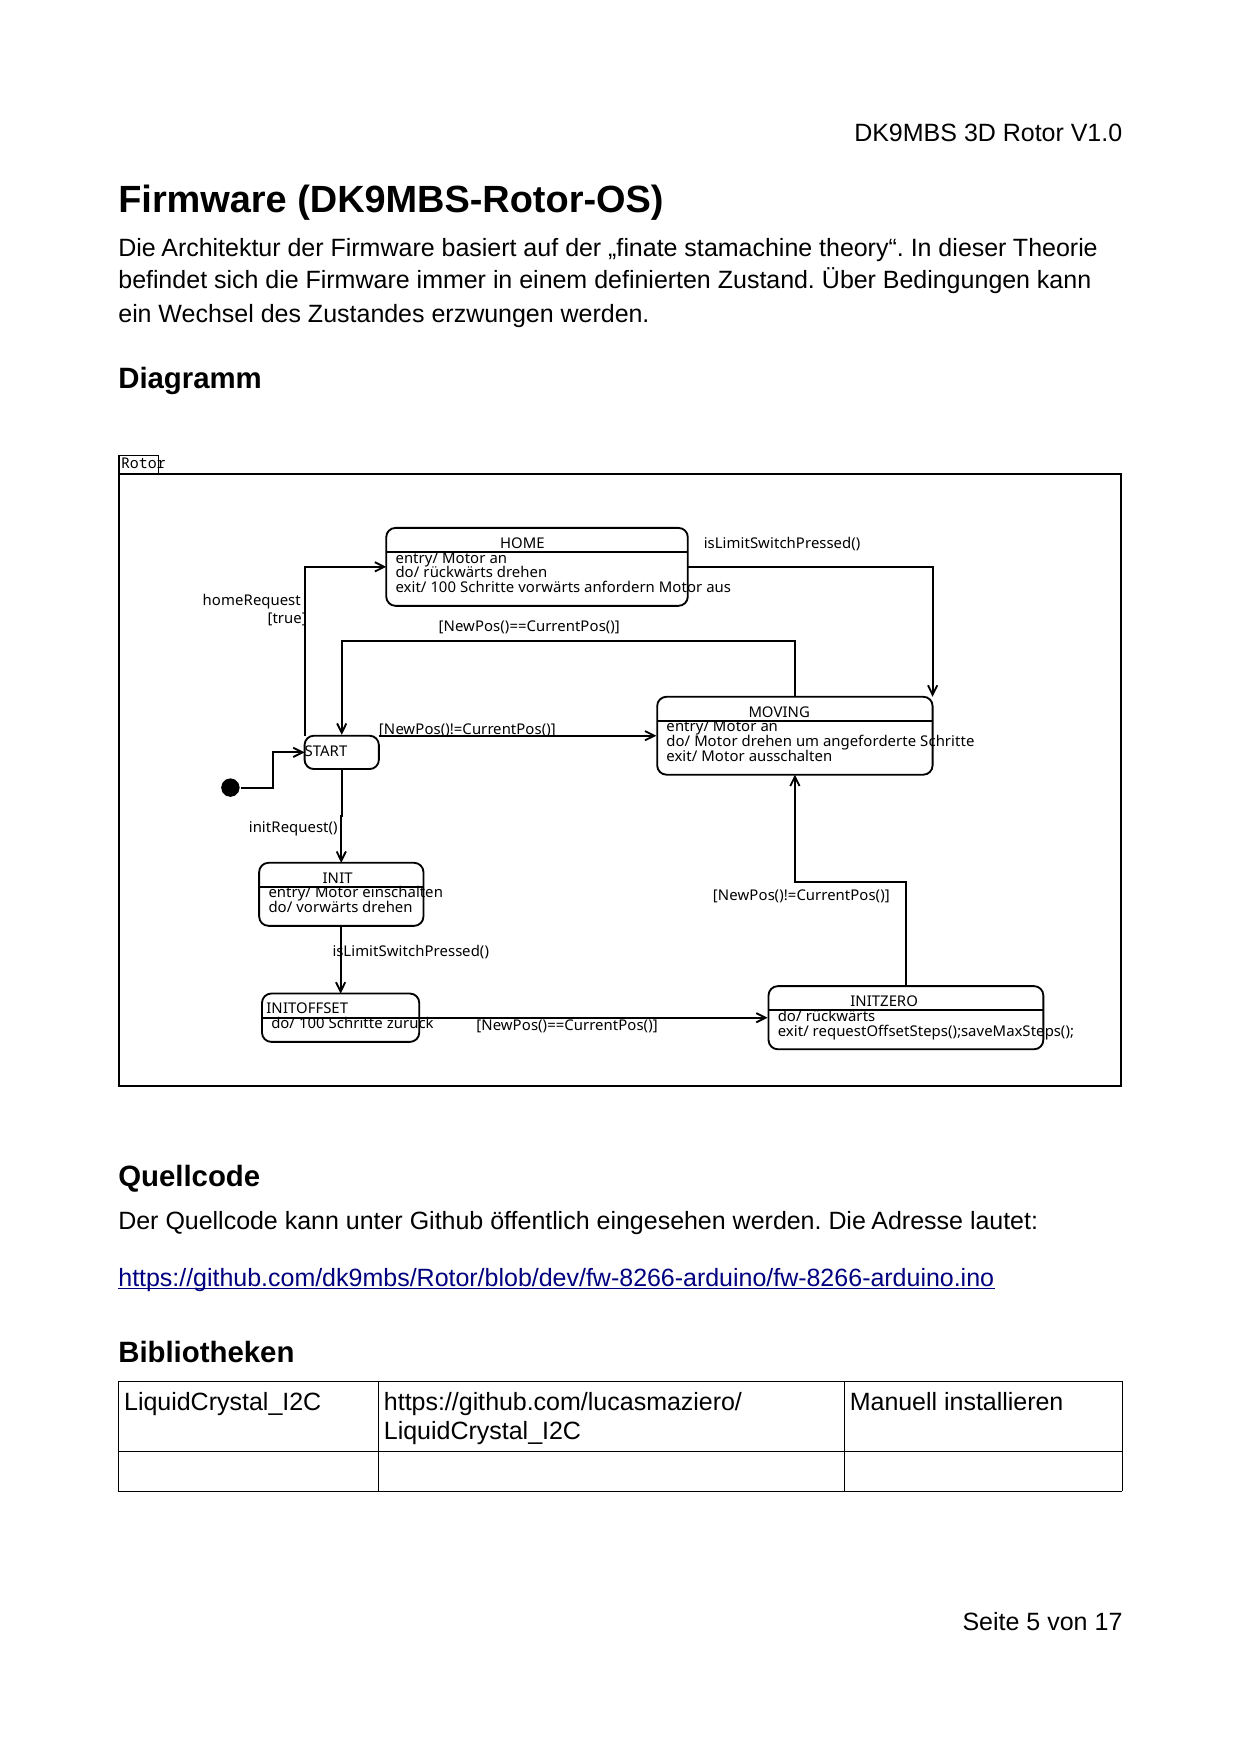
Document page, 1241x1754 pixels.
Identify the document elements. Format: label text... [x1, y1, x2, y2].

text Die Architektur der Firmware basiert auf der „finate stamachine theory“. In dieser Theorie befindet sich die Firmware immer in einem definierten Zustand. Über Bedingungen kann ein Wechsel des Zustandes erzwungen werden. [118, 232, 1122, 327]
subtitle Bibliotheken [118, 1335, 1122, 1369]
subtitle Quellcode [118, 1159, 1122, 1193]
table_header LiquidCrystal_I2C [119, 1382, 378, 1451]
table_header Manuell installieren [845, 1382, 1122, 1451]
table_cell [119, 1452, 378, 1491]
text https://github.com/dk9mbs/Rotor/blob/dev/fw-8266-arduino/fw-8266-arduino.ino [118, 1263, 1122, 1292]
text Der Quellcode kann unter Github öffentlich eingesehen werden. Die Adresse lautet: [118, 1206, 1122, 1234]
subtitle Firmware (DK9MBS-Rotor-OS) [118, 176, 1122, 220]
table_header https://github.com/lucasmaziero/LiquidCrystal_I2C [379, 1382, 844, 1451]
table_cell [379, 1452, 844, 1491]
subtitle Diagramm [118, 361, 1122, 394]
table_cell [845, 1452, 1122, 1491]
